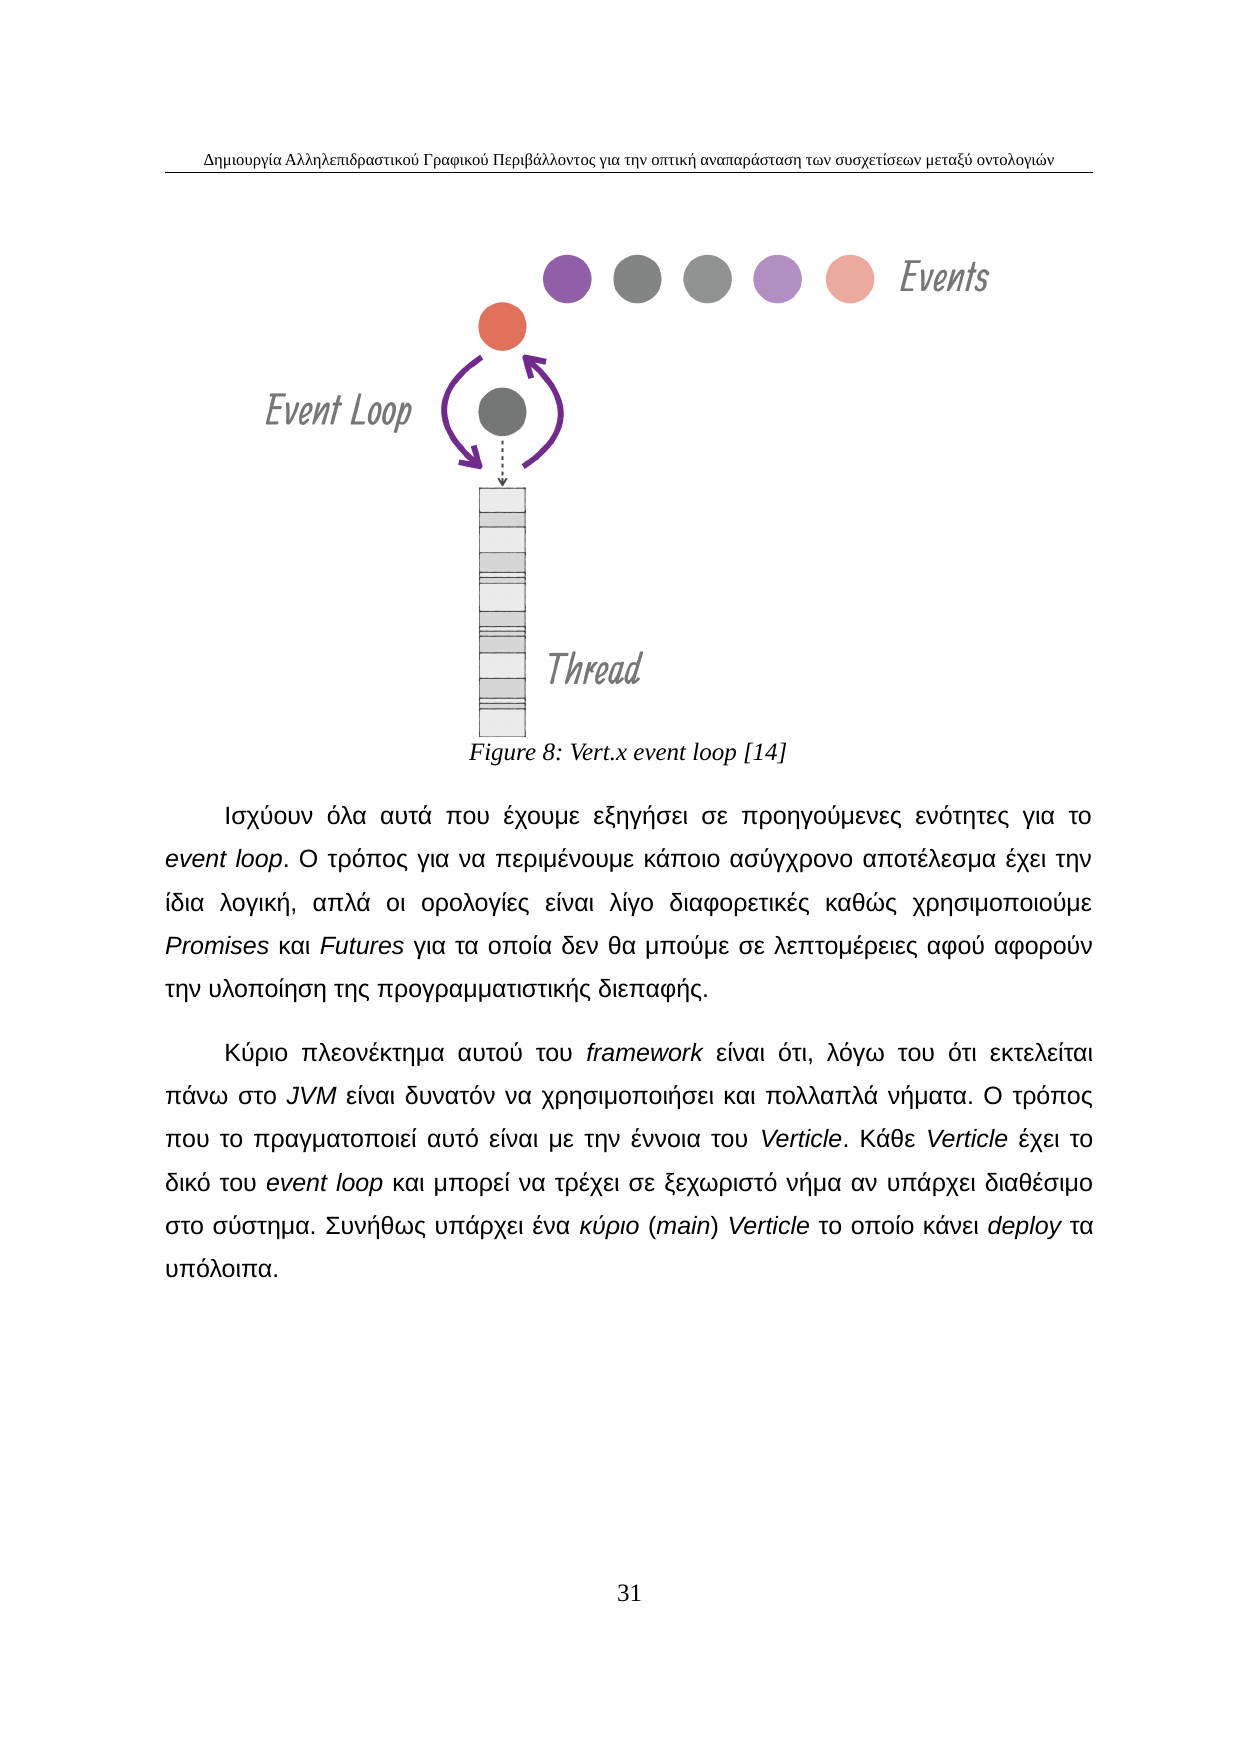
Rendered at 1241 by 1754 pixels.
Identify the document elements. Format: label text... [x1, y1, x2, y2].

text Ισχύουν όλα αυτά που έχουμε εξηγήσει σε προηγούμενες ενότητες για το event loop. Ο τρόπος για να περιμένουμε κάποιο ασύγχρονο αποτέλεσμα έχει την ίδια λογική, απλά οι ορολογίες είναι λίγο διαφορετικές καθώς χρησιμοποιούμε Promises και Futures για τα οποία δεν θα μπούμε σε λεπτομέρειες αφού αφορούν την υλοποίηση της προγραμματιστικής διεπαφής. [165, 801, 1093, 1003]
text Figure 8: Vert.x event loop [14] [165, 737, 1093, 766]
picture [165, 214, 1094, 737]
text Κύριο πλεονέκτημα αυτού του framework είναι ότι, λόγω του ότι εκτελείται πάνω στο JVM είναι δυνατόν να χρησιμοποιήσει και πολλαπλά νήματα. Ο τρόπος που το πραγματοποιεί αυτό είναι με την έννοια του Verticle. Κάθε Verticle έχει το δικό του event loop και μπορεί να τρέχει σε ξεχωριστό νήμα αν υπάρχει διαθέσιμο στο σύστημα. Συνήθως υπάρχει ένα κύριο (main) Verticle το οποίο κάνει deploy τα υπόλοιπα. [165, 1038, 1093, 1282]
